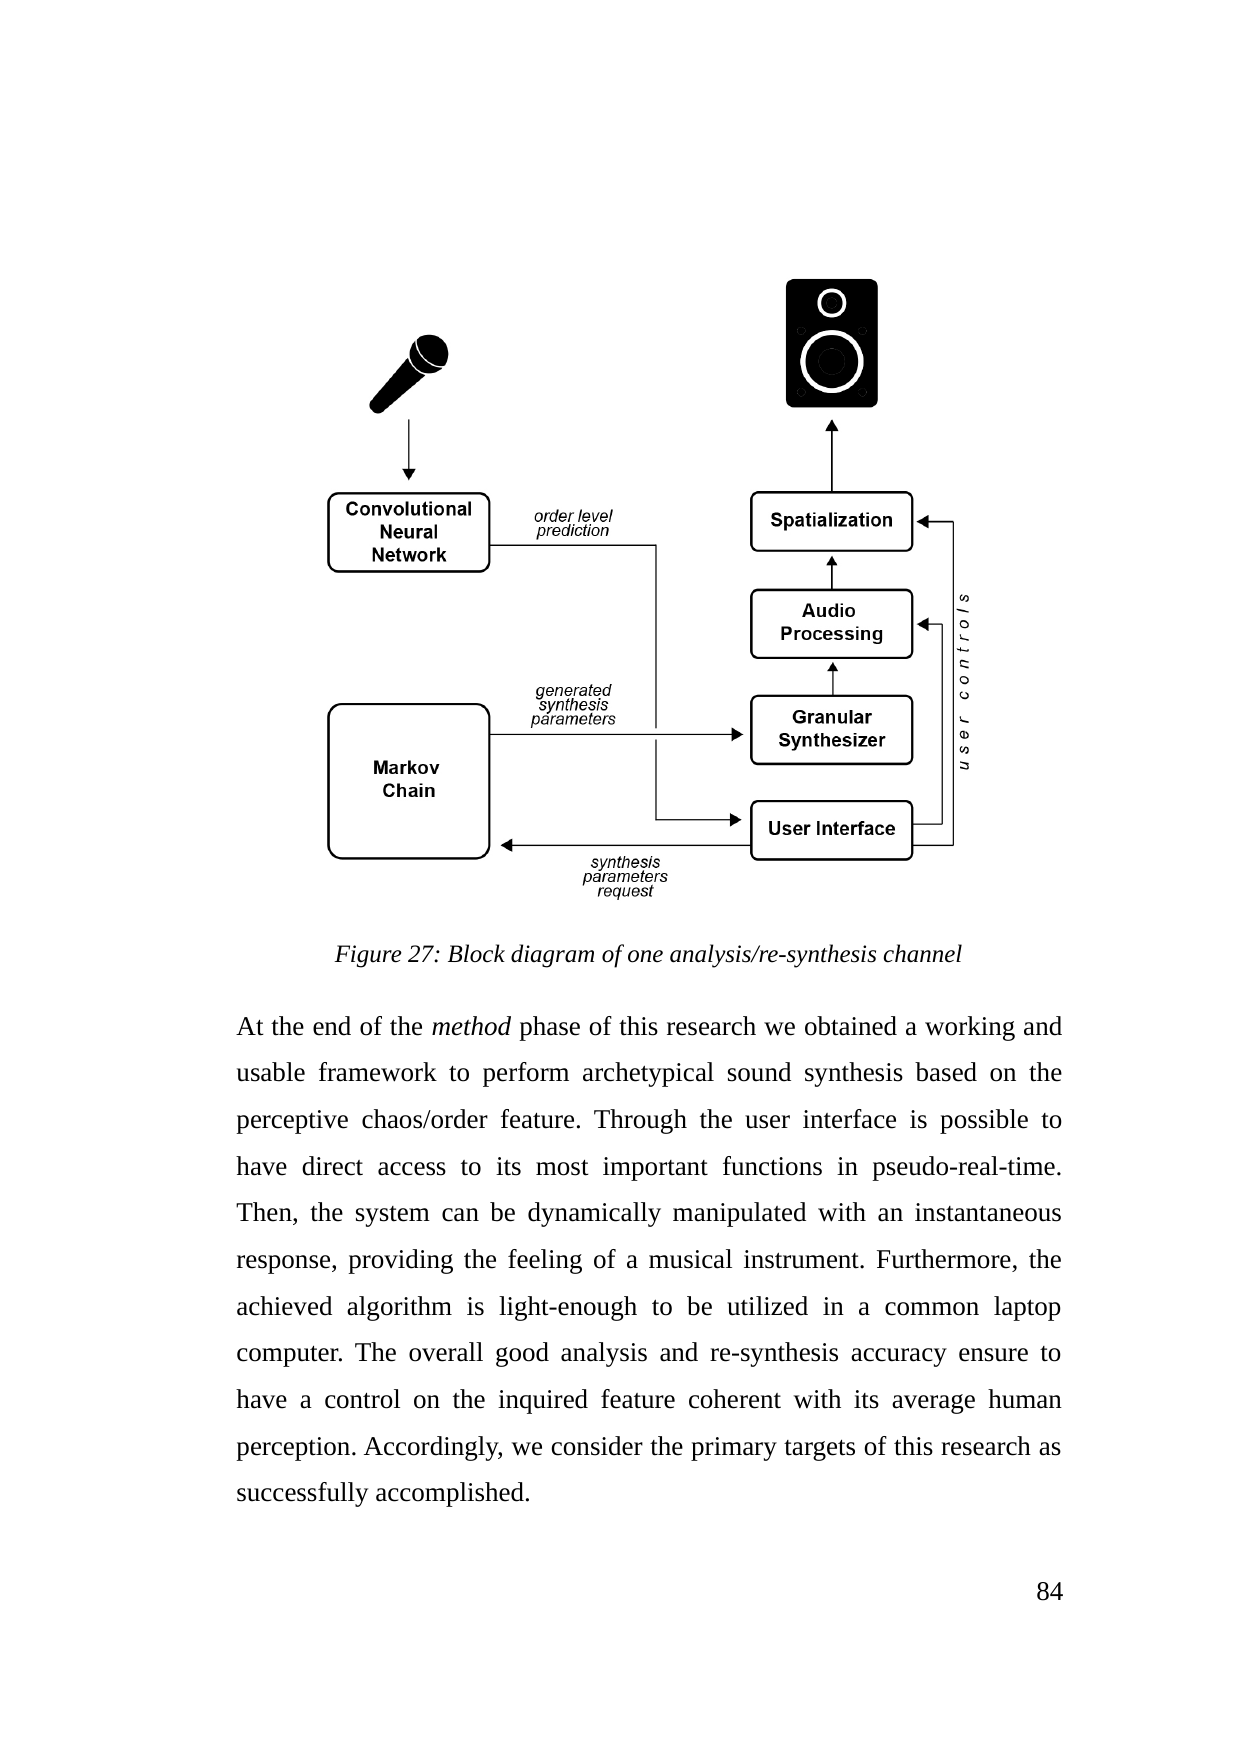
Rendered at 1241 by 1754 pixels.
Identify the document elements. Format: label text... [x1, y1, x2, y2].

text Figure 27: Block diagram of one analysis/re-synthesis channel [248, 925, 1051, 967]
text At the end of the method phase of this research we obtained a working and usable framework to perform archetypical sound synthesis based on the perceptive chaos/order feature. Through the user interface is possible to have direct access to its most important functions in pseudo-real-time. Then, the system can be dynamically manipulated with an instantaneous response, providing the feeling of a musical instrument. Furthermore, the achieved algorithm is light-enough to be utilized in a common laptop computer. The overall good analysis and re-synthesis accuracy ensure to have a control on the inquired feature coherent with its average human perception. Accordingly, we consider the primary targets of this research as successfully accomplished. [236, 194, 1063, 1508]
picture [290, 204, 1010, 925]
